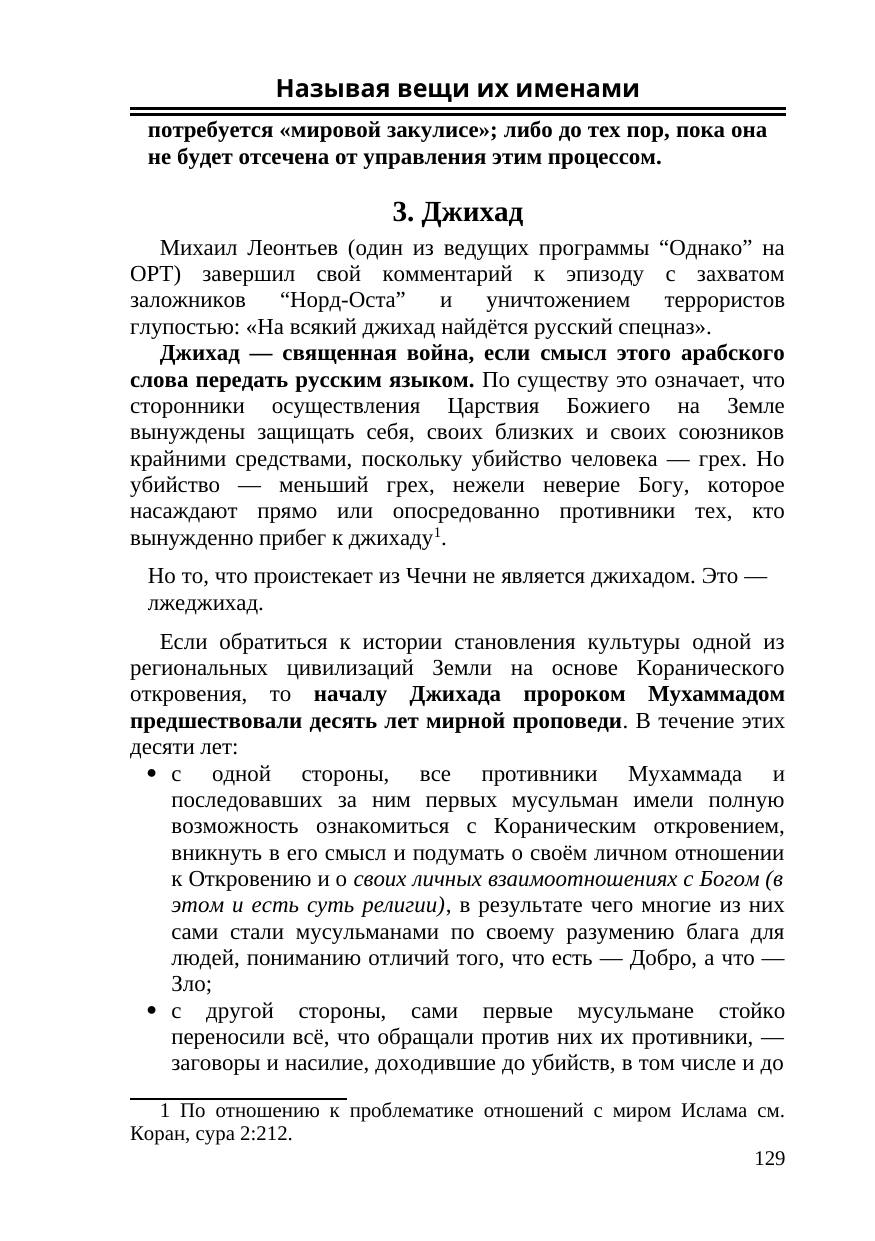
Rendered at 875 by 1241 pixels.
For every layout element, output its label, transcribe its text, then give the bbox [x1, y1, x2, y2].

text По отношению к проблематике отношений с миром Ислама см. Коран, сура 2:212. [130, 1099, 786, 1145]
subtitle 3. Джихад [130, 194, 786, 228]
text Но то, что проистекает из Чечни не является джихадом. Это — лжеджихад. [148, 563, 768, 615]
text Джихад — священная война, если смысл этого арабского слова передать русским языком. По существу это означает, что сторонники осуществления Царствия Божиего на Земле вынуждены защищать себя, своих близких и своих союзников крайними средствами, поскольку убийство человека — грех. Но убийство — меньший грех, нежели неверие Богу, которое насаждают прямо или опосредованно противники тех, кто вынужденно прибег к джихаду. [130, 339, 786, 550]
text Михаил Леонтьев (один из ведущих программы “Однако” на ОРТ) завершил свой комментарий к эпизоду с захватом заложников “Норд-Оста” и уничтожением террористов глупостью: «На всякий джихад найдётся русский спецназ». [130, 234, 786, 339]
text Если обратиться к истории становления культуры одной из региональных цивилизаций Земли на основе Коранического откровения, то началу Джихада пророком Мухаммадом предшествовали десять лет мирной проповеди. В течение этих десяти лет: [130, 628, 786, 759]
text потребуется «мировой закулисе»; либо до тех пор, пока она не будет отсечена от управления этим процессом. [148, 116, 768, 169]
list с одной стороны, все противники Мухаммада и последовавших за ним первых мусульман имели полную возможность ознакомиться с Кораническим откровением, вникнуть в его смысл и подумать о своём личном отношении к Откровению и о своих личных взаимоотношениях с Богом (в этом и есть суть религии), в результате чего многие из них сами стали мусульманами по своему разумению блага для людей, пониманию отличий того, что есть — Добро, а что — Зло; [148, 759, 786, 997]
list с другой стороны, сами первые мусульмане стойко переносили всё, что обращали против них их противники, — заговоры и насилие, доходившие до убийств, в том числе и до [148, 997, 786, 1076]
